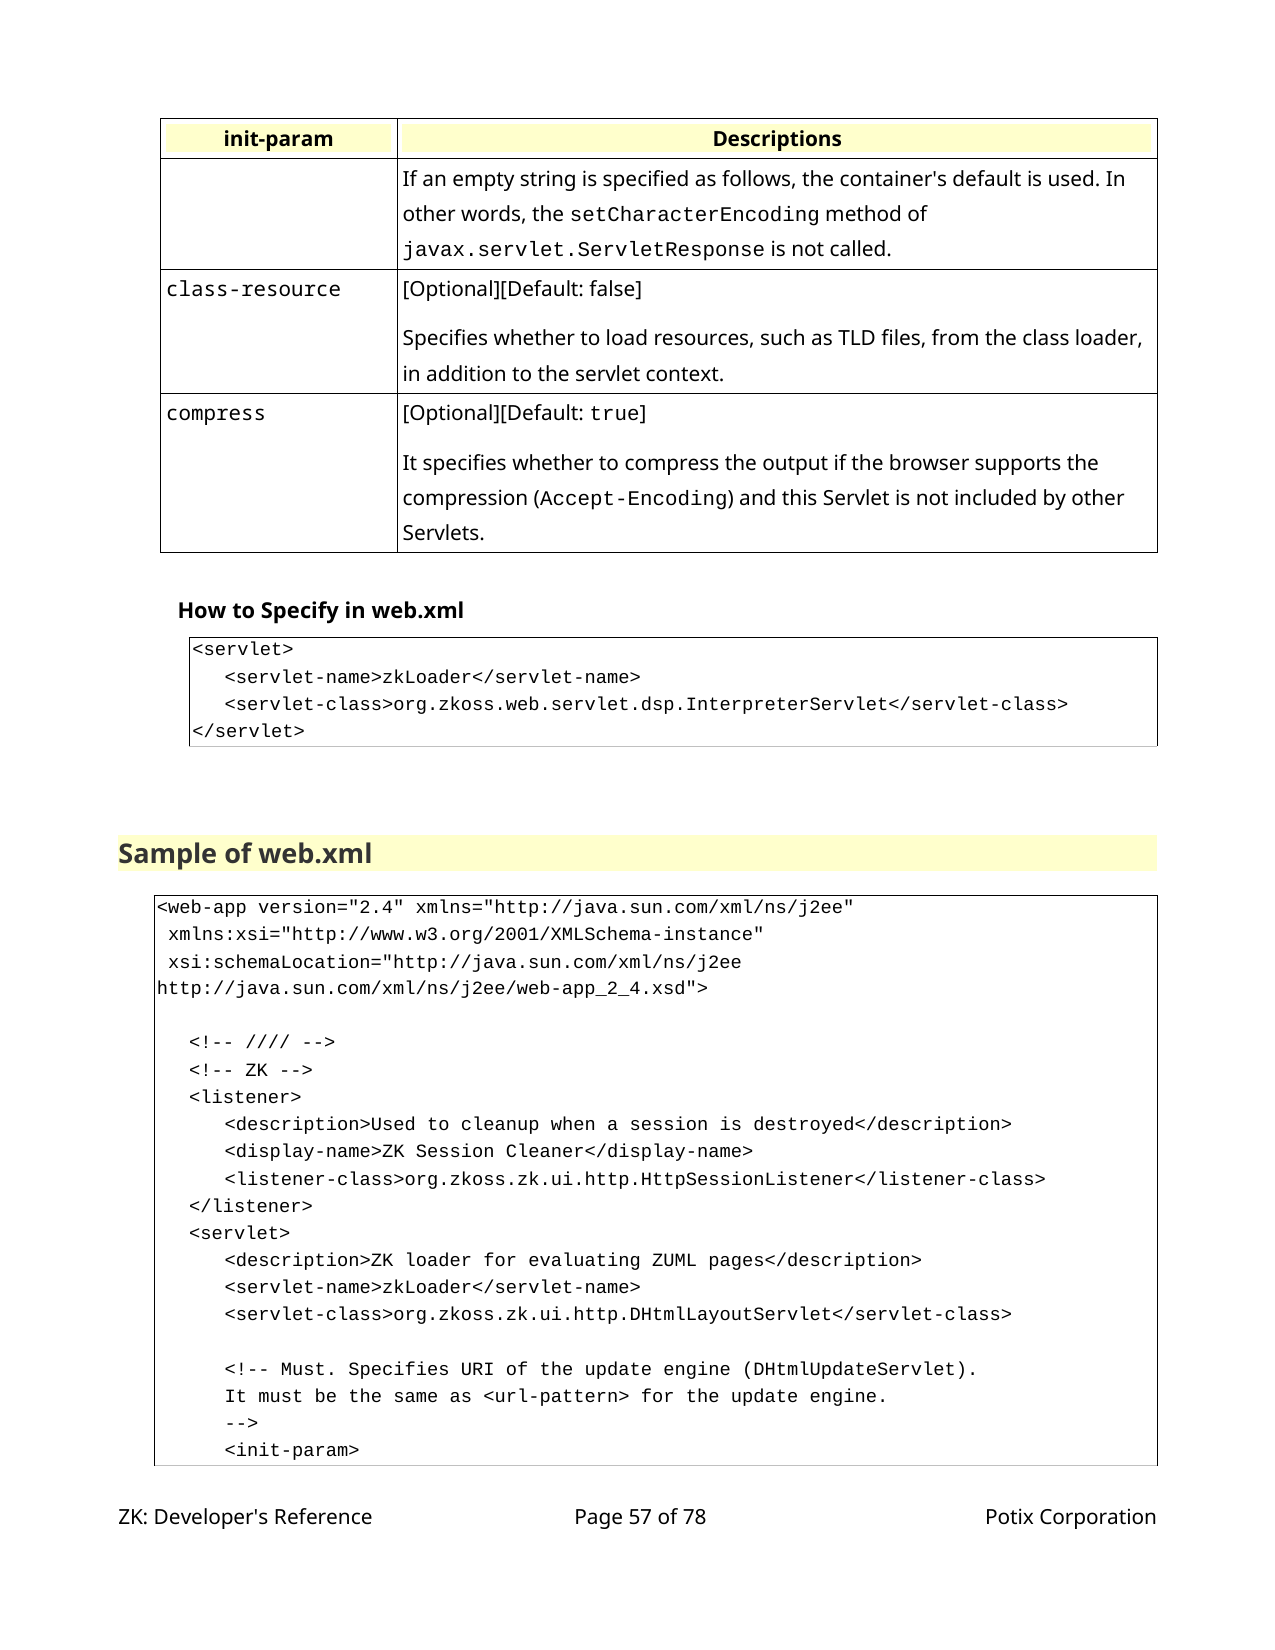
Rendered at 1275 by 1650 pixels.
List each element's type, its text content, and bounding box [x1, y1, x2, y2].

text <servlet-name>zkLoader</servlet-name> [155, 1275, 1157, 1299]
text <listener-class>org.zkoss.zk.ui.http.HttpSessionListener</listener-class> [155, 1166, 1157, 1191]
text <web-app version="2.4" xmlns="http://java.sun.com/xml/ns/j2ee" [155, 896, 1157, 919]
subtitle How to Specify in web.xml [177, 595, 1157, 625]
text <!-- //// --> [155, 1030, 1157, 1055]
text <servlet-class>org.zkoss.zk.ui.http.DHtmlLayoutServlet</servlet-class> [155, 1302, 1157, 1327]
text <description>ZK loader for evaluating ZUML pages</description> [155, 1248, 1157, 1272]
text <init-param> [155, 1438, 1157, 1465]
text <servlet-name>zkLoader</servlet-name> [190, 664, 1157, 689]
text <description>Used to cleanup when a session is destroyed</description> [155, 1112, 1157, 1136]
text <!-- ZK --> [155, 1058, 1157, 1082]
table_cell compress [161, 394, 397, 552]
text <servlet-class>org.zkoss.web.servlet.dsp.InterpreterServlet</servlet-class> [190, 692, 1157, 716]
text <display-name>ZK Session Cleaner</display-name> [155, 1139, 1157, 1163]
text </listener> [155, 1193, 1157, 1218]
text <servlet> [155, 1221, 1157, 1245]
text It must be the same as <url-pattern> for the update engine. [155, 1384, 1157, 1408]
table_cell If an empty string is specified as follows, the container's default is used. In other words, the setCharacterEncoding method of javax.servlet.ServletResponse is not called. [398, 159, 1157, 269]
text <!-- Must. Specifies URI of the update engine (DHtmlUpdateServlet). [155, 1357, 1157, 1381]
text --> [155, 1411, 1157, 1435]
table_cell [Optional][Default: false] Specifies whether to load resources, such as TLD files, from the class loader, in addition to the servlet context. [398, 270, 1157, 393]
subtitle Sample of web.xml [118, 835, 1157, 871]
table_header init-param [161, 119, 397, 158]
table_cell [161, 159, 397, 269]
table_cell class-resource [161, 270, 397, 393]
text <listener> [155, 1085, 1157, 1109]
table_cell [Optional][Default: true] It specifies whether to compress the output if the browser supports the compression (Accept-Encoding) and this Servlet is not included by other Servlets. [398, 394, 1157, 552]
text xmlns:xsi="http://www.w3.org/2001/XMLSchema-instance" [155, 922, 1157, 947]
text <servlet> [190, 638, 1157, 662]
text xsi:schemaLocation="http://java.sun.com/xml/ns/j2ee http://java.sun.com/xml/ns/j2ee/web-app_2_4.xsd"> [155, 949, 1157, 1000]
table_header Descriptions [398, 119, 1157, 158]
text </servlet> [190, 719, 1157, 746]
